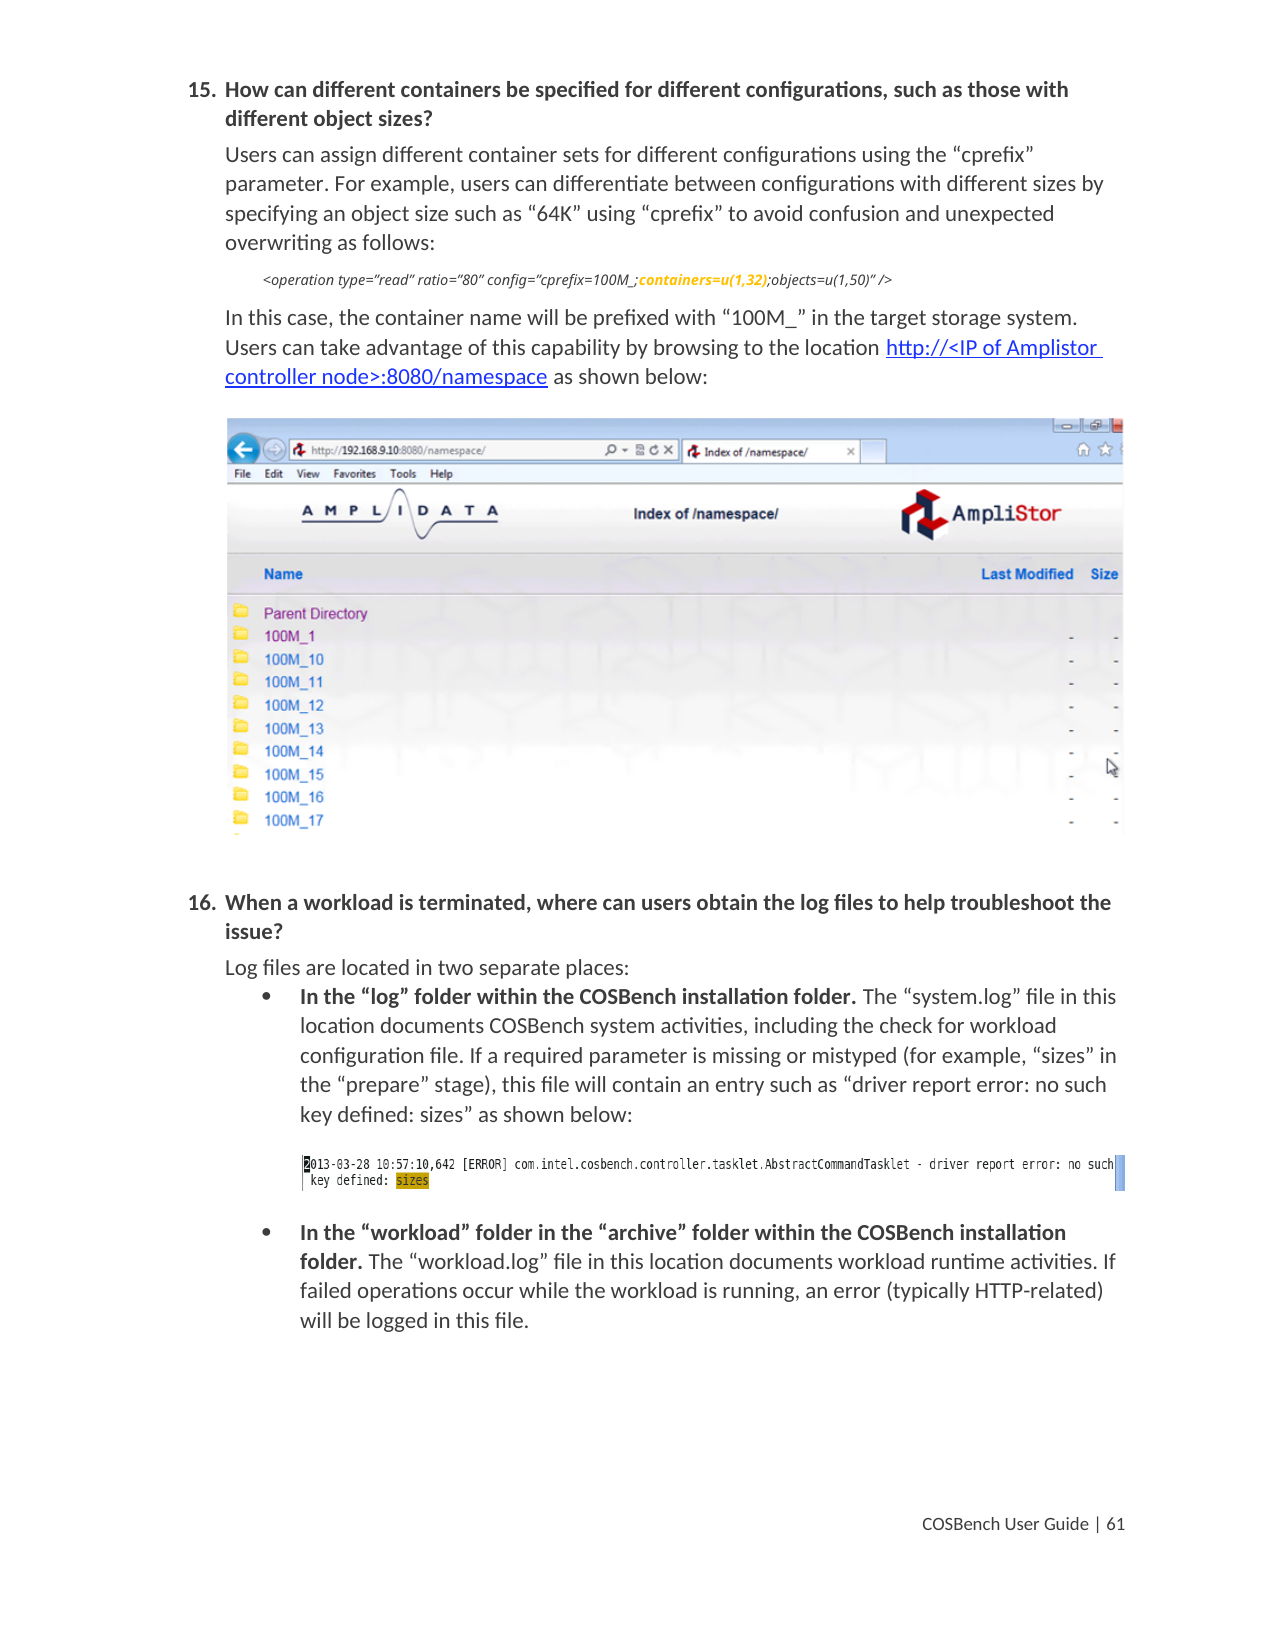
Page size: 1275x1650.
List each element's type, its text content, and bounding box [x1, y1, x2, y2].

list How can different containers be specified for different configurations, such as those with different object sizes? [187, 75, 1125, 132]
text Users can assign different container sets for different configurations using the “cprefix” parameter. For example, users can differentiate between configurations with different sizes by specifying an object size such as “64K” using “cprefix” to avoid confusion and unexpected overwriting as follows: [225, 140, 1125, 256]
list <operation type=”read” ratio=”80” config=”cprefix=100M_;containers=u(1,32);objects=u(1,50)” /> [262, 270, 1125, 290]
text In this case, the container name will be prefixed with “100M_” in the target storage system. Users can take advantage of this capability by browsing to the location http://<IP of Amplistor controller node>:8080/namespace as shown below: [225, 303, 1125, 390]
list When a workload is terminated, where can users obtain the log files to help troubleshoot the issue? [187, 888, 1125, 945]
text Log files are located in two separate places: [225, 953, 1125, 981]
list In the “log” folder within the COSBench installation folder. The “system.log” file in this location documents COSBench system activities, including the check for workload configuration file. If a required parameter is missing or mistyped (for example, “sizes” in the “prepare” stage), this file will contain an entry such as “driver report error: no such key defined: sizes” as shown below: [262, 982, 1125, 1128]
list In the “workload” folder in the “archive” folder within the COSBench installation folder. The “workload.log” file in this location documents workload runtime activities. If failed operations occur while the workload is running, an error (typically HTTP-related) will be logged in this file. [262, 1218, 1125, 1334]
